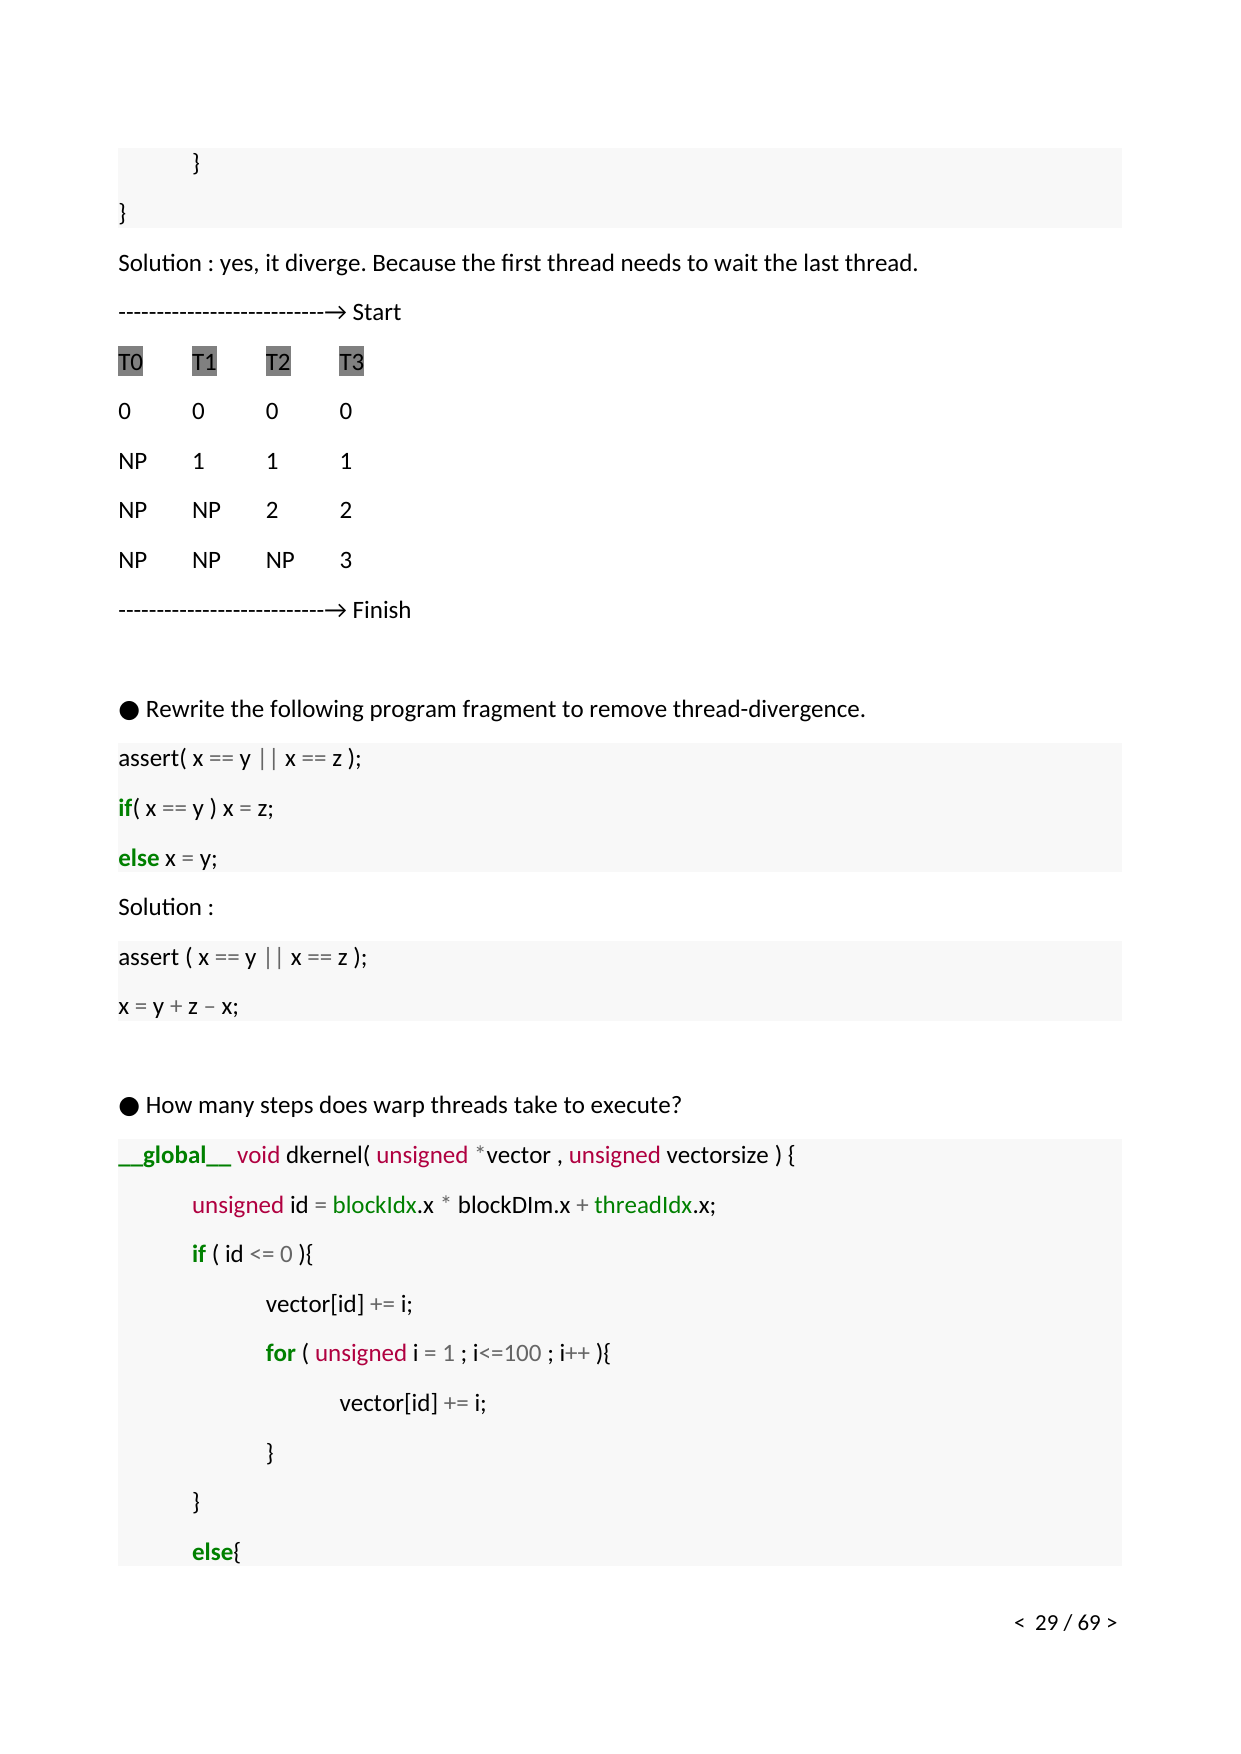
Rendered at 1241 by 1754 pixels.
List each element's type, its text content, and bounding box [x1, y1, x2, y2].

text NP 1 1 1 [118, 445, 1122, 476]
text x = y + z – x; [118, 991, 1122, 1021]
text NP NP 2 2 [118, 495, 1122, 525]
text T0 T1 T2 T3 [118, 346, 1122, 376]
text else x = y; [118, 842, 1122, 872]
text unsigned id = blockIdx.x * blockDIm.x + threadIdx.x; [118, 1189, 1122, 1219]
text else{ [118, 1536, 1122, 1566]
text Solution : yes, it diverge. Because the first thread needs to wait the last thread. [118, 247, 1122, 277]
text vector[id] += i; [118, 1387, 1122, 1418]
text } [118, 1486, 1122, 1517]
text ---------------------------→ Start [118, 296, 1122, 327]
text ---------------------------→ Finish [118, 594, 1122, 624]
text if ( id <= 0 ){ [118, 1238, 1122, 1269]
text for ( unsigned i = 1 ; i<=100 ; i++ ){ [118, 1338, 1122, 1368]
text NP NP NP 3 [118, 544, 1122, 575]
text __global__ void dkernel( unsigned *vector , unsigned vectorsize ) { [118, 1139, 1122, 1170]
text Solution : [118, 891, 1122, 922]
text ● How many steps does warp threads take to execute? [118, 1090, 1122, 1120]
text } [118, 197, 1122, 228]
text 0 0 0 0 [118, 396, 1122, 426]
text assert ( x == y || x == z ); [118, 941, 1122, 971]
text } [118, 148, 1122, 178]
text vector[id] += i; [118, 1288, 1122, 1318]
text assert( x == y || x == z ); [118, 743, 1122, 773]
text } [118, 1437, 1122, 1467]
text if( x == y ) x = z; [118, 792, 1122, 823]
text ● Rewrite the following program fragment to remove thread-divergence. [118, 693, 1122, 723]
